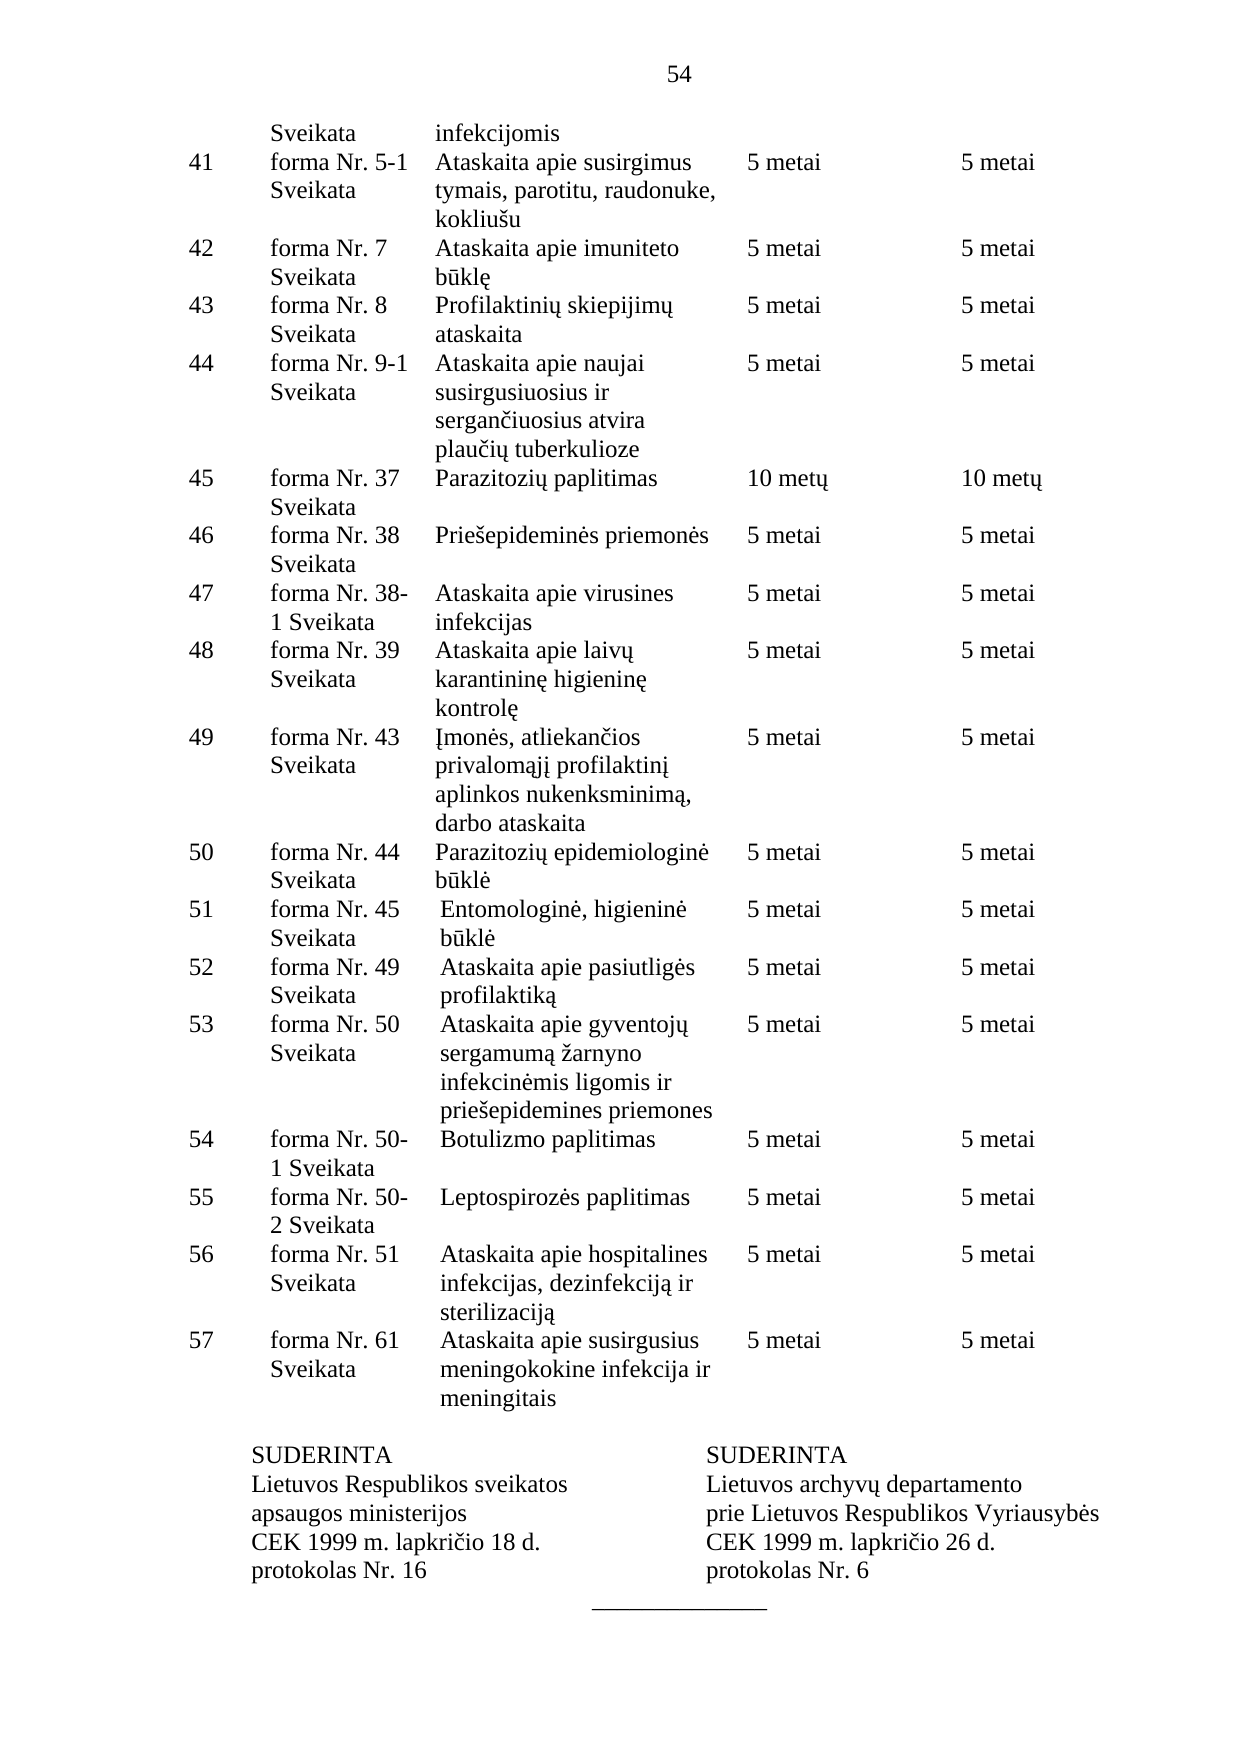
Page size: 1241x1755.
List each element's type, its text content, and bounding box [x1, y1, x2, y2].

table_cell 43 [177, 291, 259, 348]
table_cell forma Nr. 9-1 Sveikata [259, 348, 424, 463]
table_cell 5 metai [736, 348, 949, 463]
table_cell 42 [177, 233, 259, 291]
table_cell [950, 118, 1181, 147]
table_cell forma Nr. 37 Sveikata [259, 463, 424, 521]
table_cell forma Nr. 38-1 Sveikata [259, 578, 424, 636]
table_cell forma Nr. 39 Sveikata [259, 636, 424, 722]
table_cell Ataskaita apie naujai susirgusiuosius ir sergančiuosius atvira plaučių tuberkulioze [424, 348, 736, 463]
table_cell 47 [177, 578, 259, 636]
table_cell 5 metai [736, 636, 949, 722]
table_cell Profilaktinių skiepijimų ataskaita [424, 291, 736, 348]
table_cell forma Nr. 44 Sveikata [259, 837, 424, 894]
table_cell 5 metai [950, 1124, 1181, 1182]
table_cell 5 metai [950, 348, 1181, 463]
table_cell forma Nr. 50-2 Sveikata [259, 1182, 428, 1239]
table_cell 5 metai [736, 1239, 949, 1326]
table_cell Sveikata [259, 118, 424, 147]
table_cell 55 [177, 1182, 259, 1239]
table_cell 5 metai [736, 521, 949, 578]
table_cell 5 metai [950, 578, 1181, 636]
table_cell 53 [177, 1009, 259, 1124]
table_cell 5 metai [950, 1182, 1181, 1239]
table_cell 5 metai [950, 1326, 1181, 1412]
table_cell 44 [177, 348, 259, 463]
table_cell 10 metų [736, 463, 949, 521]
table_cell 57 [177, 1326, 259, 1412]
text ______________ [177, 1584, 1181, 1613]
table_cell Ataskaita apie susirgusius meningokokine infekcija ir meningitais [429, 1326, 736, 1412]
table_cell 5 metai [950, 837, 1181, 894]
text apsaugos ministerijos prie Lietuvos Respublikos Vyriausybės [177, 1498, 1181, 1527]
table_cell 5 metai [736, 233, 949, 291]
text CEK 1999 m. lapkričio 18 d. CEK 1999 m. lapkričio 26 d. [177, 1527, 1181, 1556]
table_cell Parazitozių epidemiologinė būklė [424, 837, 736, 894]
table_cell infekcijomis [424, 118, 736, 147]
table_cell 5 metai [736, 837, 949, 894]
table_cell Ataskaita apie virusines infekcijas [424, 578, 736, 636]
table_cell 5 metai [736, 1009, 949, 1124]
table_cell Ataskaita apie hospitalines infekcijas, dezinfekciją ir sterilizaciją [429, 1239, 736, 1326]
table_cell 5 metai [736, 1326, 949, 1412]
text SUDERINTA SUDERINTA [177, 1441, 1181, 1469]
table_cell 5 metai [950, 636, 1181, 722]
table_cell 5 metai [736, 1124, 949, 1182]
table_cell 5 metai [950, 233, 1181, 291]
table_cell 54 [177, 1124, 259, 1182]
table_cell forma Nr. 50-1 Sveikata [259, 1124, 428, 1182]
table_cell 5 metai [950, 1239, 1181, 1326]
table_cell 56 [177, 1239, 259, 1326]
table_cell Entomologinė, higieninė būklė [429, 894, 736, 952]
table_cell 46 [177, 521, 259, 578]
table_cell 5 metai [950, 1009, 1181, 1124]
table_cell Ataskaita apie imuniteto būklę [424, 233, 736, 291]
table_cell Parazitozių paplitimas [424, 463, 736, 521]
table_cell forma Nr. 61 Sveikata [259, 1326, 428, 1412]
table_cell 5 metai [950, 952, 1181, 1009]
table_cell 5 metai [736, 291, 949, 348]
text protokolas Nr. 16 protokolas Nr. 6 [177, 1556, 1181, 1584]
table_cell Įmonės, atliekančios privalomąjį profilaktinį aplinkos nukenksminimą, darbo ataskaita [424, 722, 736, 837]
table_cell 5 metai [736, 578, 949, 636]
table_cell forma Nr. 50 Sveikata [259, 1009, 428, 1124]
table_cell 5 metai [736, 952, 949, 1009]
table_cell Leptospirozės paplitimas [429, 1182, 736, 1239]
table_cell forma Nr. 8 Sveikata [259, 291, 424, 348]
table_cell forma Nr. 45 Sveikata [259, 894, 428, 952]
table_cell forma Nr. 7 Sveikata [259, 233, 424, 291]
table_cell 51 [177, 894, 259, 952]
table_cell forma Nr. 5-1 Sveikata [259, 147, 424, 233]
table_cell Botulizmo paplitimas [429, 1124, 736, 1182]
table_cell 5 metai [736, 147, 949, 233]
text Lietuvos Respublikos sveikatos Lietuvos archyvų departamento [177, 1469, 1181, 1498]
table_cell 5 metai [736, 894, 949, 952]
table_cell 48 [177, 636, 259, 722]
table_cell forma Nr. 49 Sveikata [259, 952, 428, 1009]
table_cell 5 metai [950, 147, 1181, 233]
table_cell 52 [177, 952, 259, 1009]
table_cell 50 [177, 837, 259, 894]
table_cell Priešepideminės priemonės [424, 521, 736, 578]
table_cell 5 metai [736, 1182, 949, 1239]
table_cell forma Nr. 38 Sveikata [259, 521, 424, 578]
table_cell 5 metai [736, 722, 949, 837]
table_cell [736, 118, 949, 147]
table_cell 41 [177, 147, 259, 233]
table_cell Ataskaita apie laivų karantininę higieninę kontrolę [424, 636, 736, 722]
table_cell 5 metai [950, 722, 1181, 837]
table_cell 5 metai [950, 521, 1181, 578]
table_cell 45 [177, 463, 259, 521]
table_cell Ataskaita apie susirgimus tymais, parotitu, raudonuke, kokliušu [424, 147, 736, 233]
table_cell forma Nr. 51 Sveikata [259, 1239, 428, 1326]
table_cell forma Nr. 43 Sveikata [259, 722, 424, 837]
table_cell 10 metų [950, 463, 1181, 521]
table_cell 5 metai [950, 291, 1181, 348]
table_cell [177, 118, 259, 147]
table_cell 49 [177, 722, 259, 837]
table_cell 5 metai [950, 894, 1181, 952]
table_cell Ataskaita apie pasiutligės profilaktiką [429, 952, 736, 1009]
table_cell Ataskaita apie gyventojų sergamumą žarnyno infekcinėmis ligomis ir priešepidemines priemones [429, 1009, 736, 1124]
